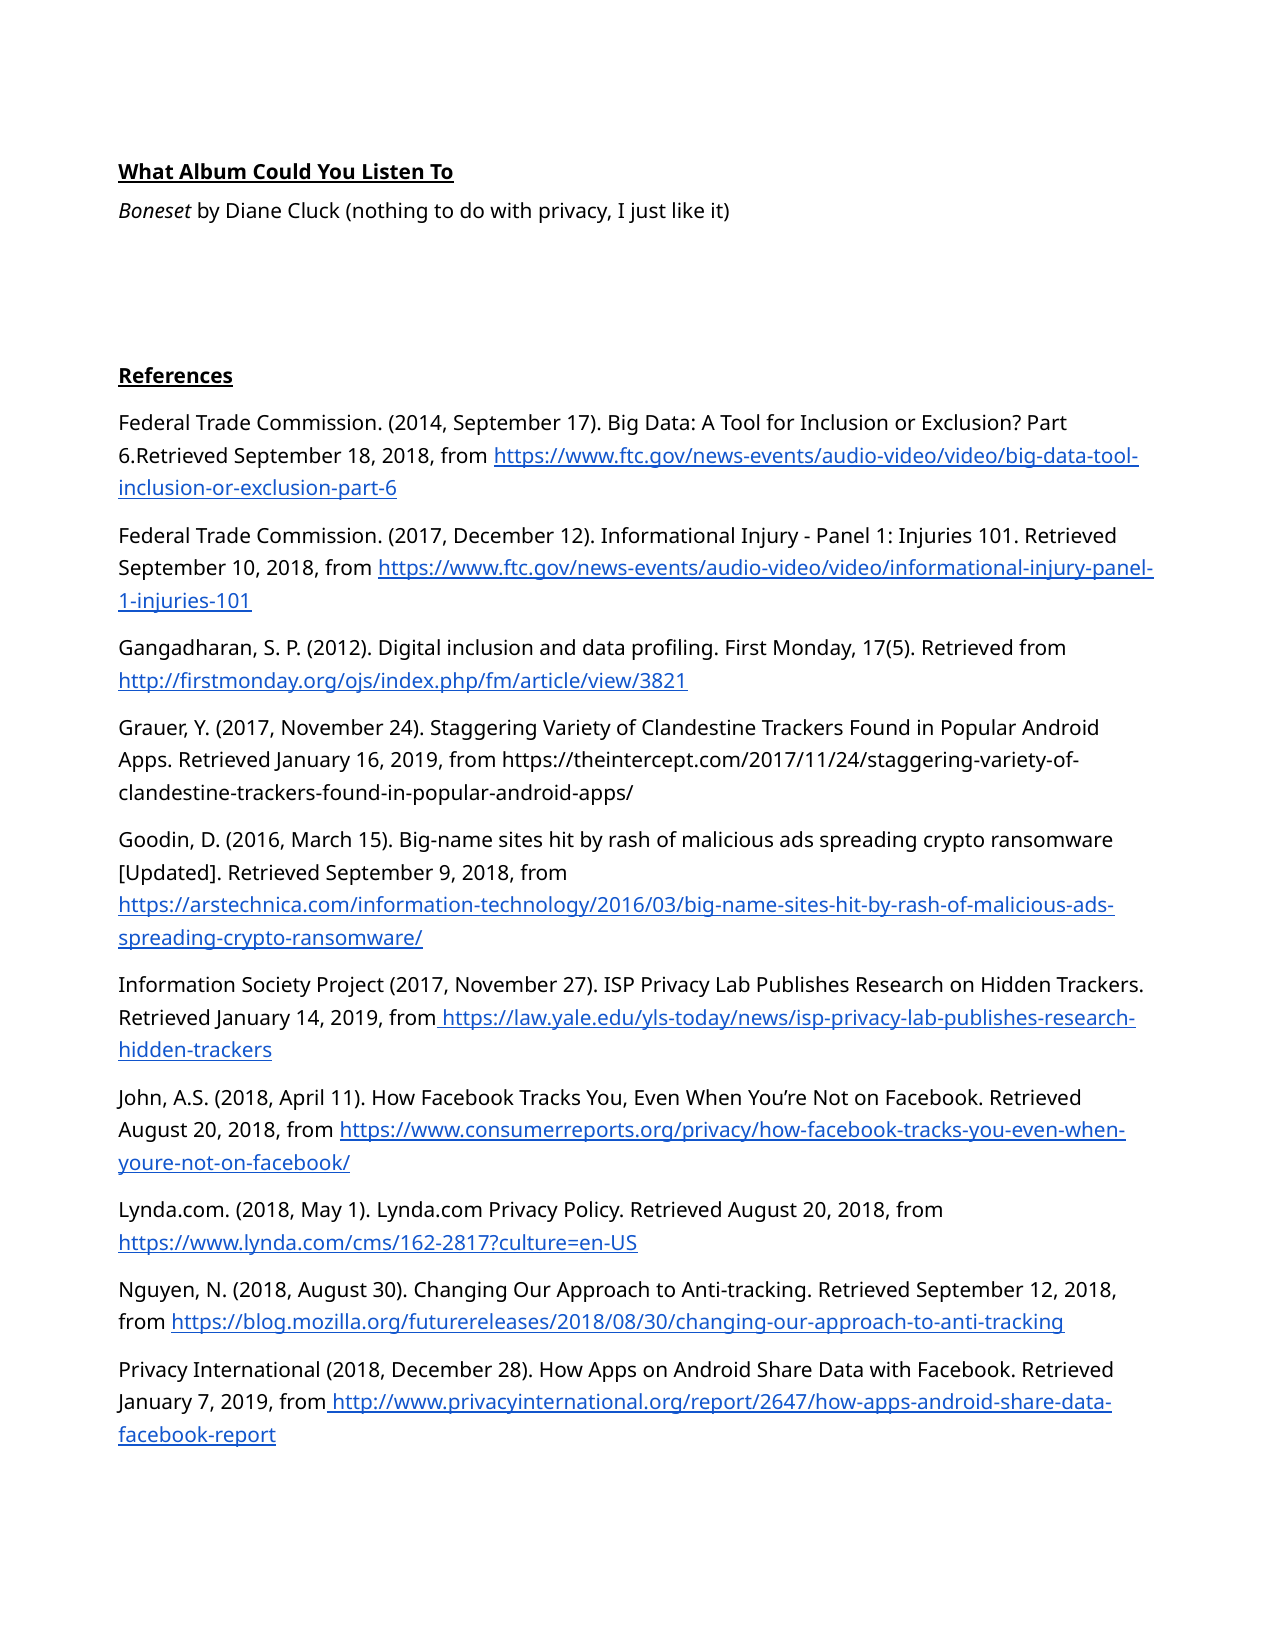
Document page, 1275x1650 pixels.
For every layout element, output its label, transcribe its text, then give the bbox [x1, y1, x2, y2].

text Boneset by Diane Cluck (nothing to do with privacy, I just like it) [118, 196, 1157, 225]
text Goodin, D. (2016, March 15). Big-name sites hit by rash of malicious ads spreading crypto ransomware [Updated]. Retrieved September 9, 2018, from https://arstechnica.com/information-technology/2016/03/big-name-sites-hit-by-rash-of-malicious-ads-spreading-crypto-ransomware/ [118, 825, 1157, 952]
text Lynda.com. (2018, May 1). Lynda.com Privacy Policy. Retrieved August 20, 2018, from https://www.lynda.com/cms/162-2817?culture=en-US [118, 1195, 1157, 1256]
text John, A.S. (2018, April 11). How Facebook Tracks You, Even When You’re Not on Facebook. Retrieved August 20, 2018, from https://www.consumerreports.org/privacy/how-facebook-tracks-you-even-when-youre-not-on-facebook/ [118, 1083, 1157, 1176]
text Grauer, Y. (2017, November 24). Staggering Variety of Clandestine Trackers Found in Popular Android Apps. Retrieved January 16, 2019, from https://theintercept.com/2017/11/24/staggering-variety-of-clandestine-trackers-found-in-popular-android-apps/ [118, 713, 1157, 807]
text References [118, 361, 1157, 389]
text Federal Trade Commission. (2017, December 12). Informational Injury - Panel 1: Injuries 101. Retrieved September 10, 2018, from https://www.ftc.gov/news-events/audio-video/video/informational-injury-panel-1-injuries-101 [118, 521, 1157, 614]
text Gangadharan, S. P. (2012). Digital inclusion and data profiling. First Monday, 17(5). Retrieved from http://firstmonday.org/ojs/index.php/fm/article/view/3821 [118, 633, 1157, 694]
text What Album Could You Listen To [118, 157, 1157, 186]
text Nguyen, N. (2018, August 30). Changing Our Approach to Anti-tracking. Retrieved September 12, 2018, from https://blog.mozilla.org/futurereleases/2018/08/30/changing-our-approach-to-anti-tracking [118, 1275, 1157, 1336]
text Privacy International (2018, December 28). How Apps on Android Share Data with Facebook. Retrieved January 7, 2019, from http://www.privacyinternational.org/report/2647/how-apps-android-share-data-facebook-report [118, 1355, 1157, 1448]
text Federal Trade Commission. (2014, September 17). Big Data: A Tool for Inclusion or Exclusion? Part 6.Retrieved September 18, 2018, from https://www.ftc.gov/news-events/audio-video/video/big-data-tool-inclusion-or-exclusion-part-6 [118, 408, 1157, 502]
text Information Society Project (2017, November 27). ISP Privacy Lab Publishes Research on Hidden Trackers. Retrieved January 14, 2019, from https://law.yale.edu/yls-today/news/isp-privacy-lab-publishes-research-hidden-trackers [118, 970, 1157, 1064]
